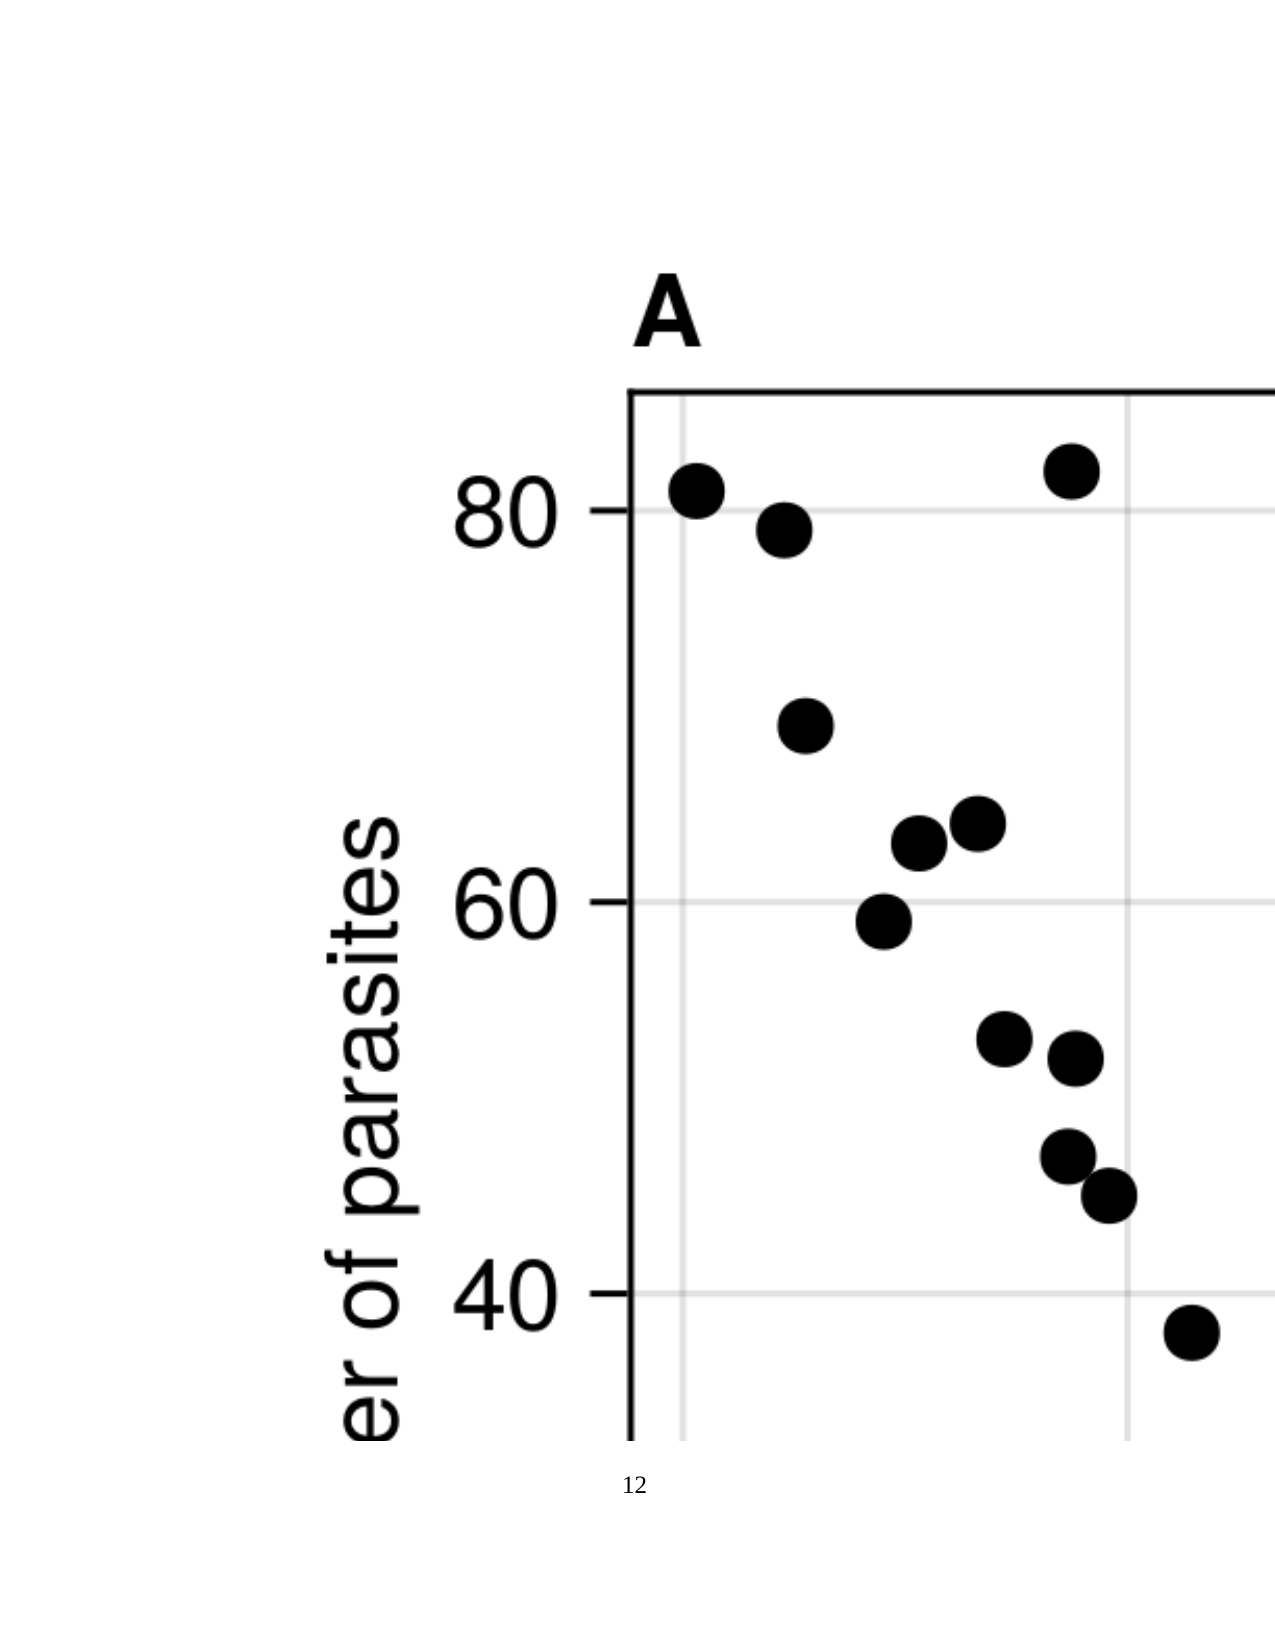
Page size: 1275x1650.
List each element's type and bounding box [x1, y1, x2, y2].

picture [150, 150, 1275, 1441]
